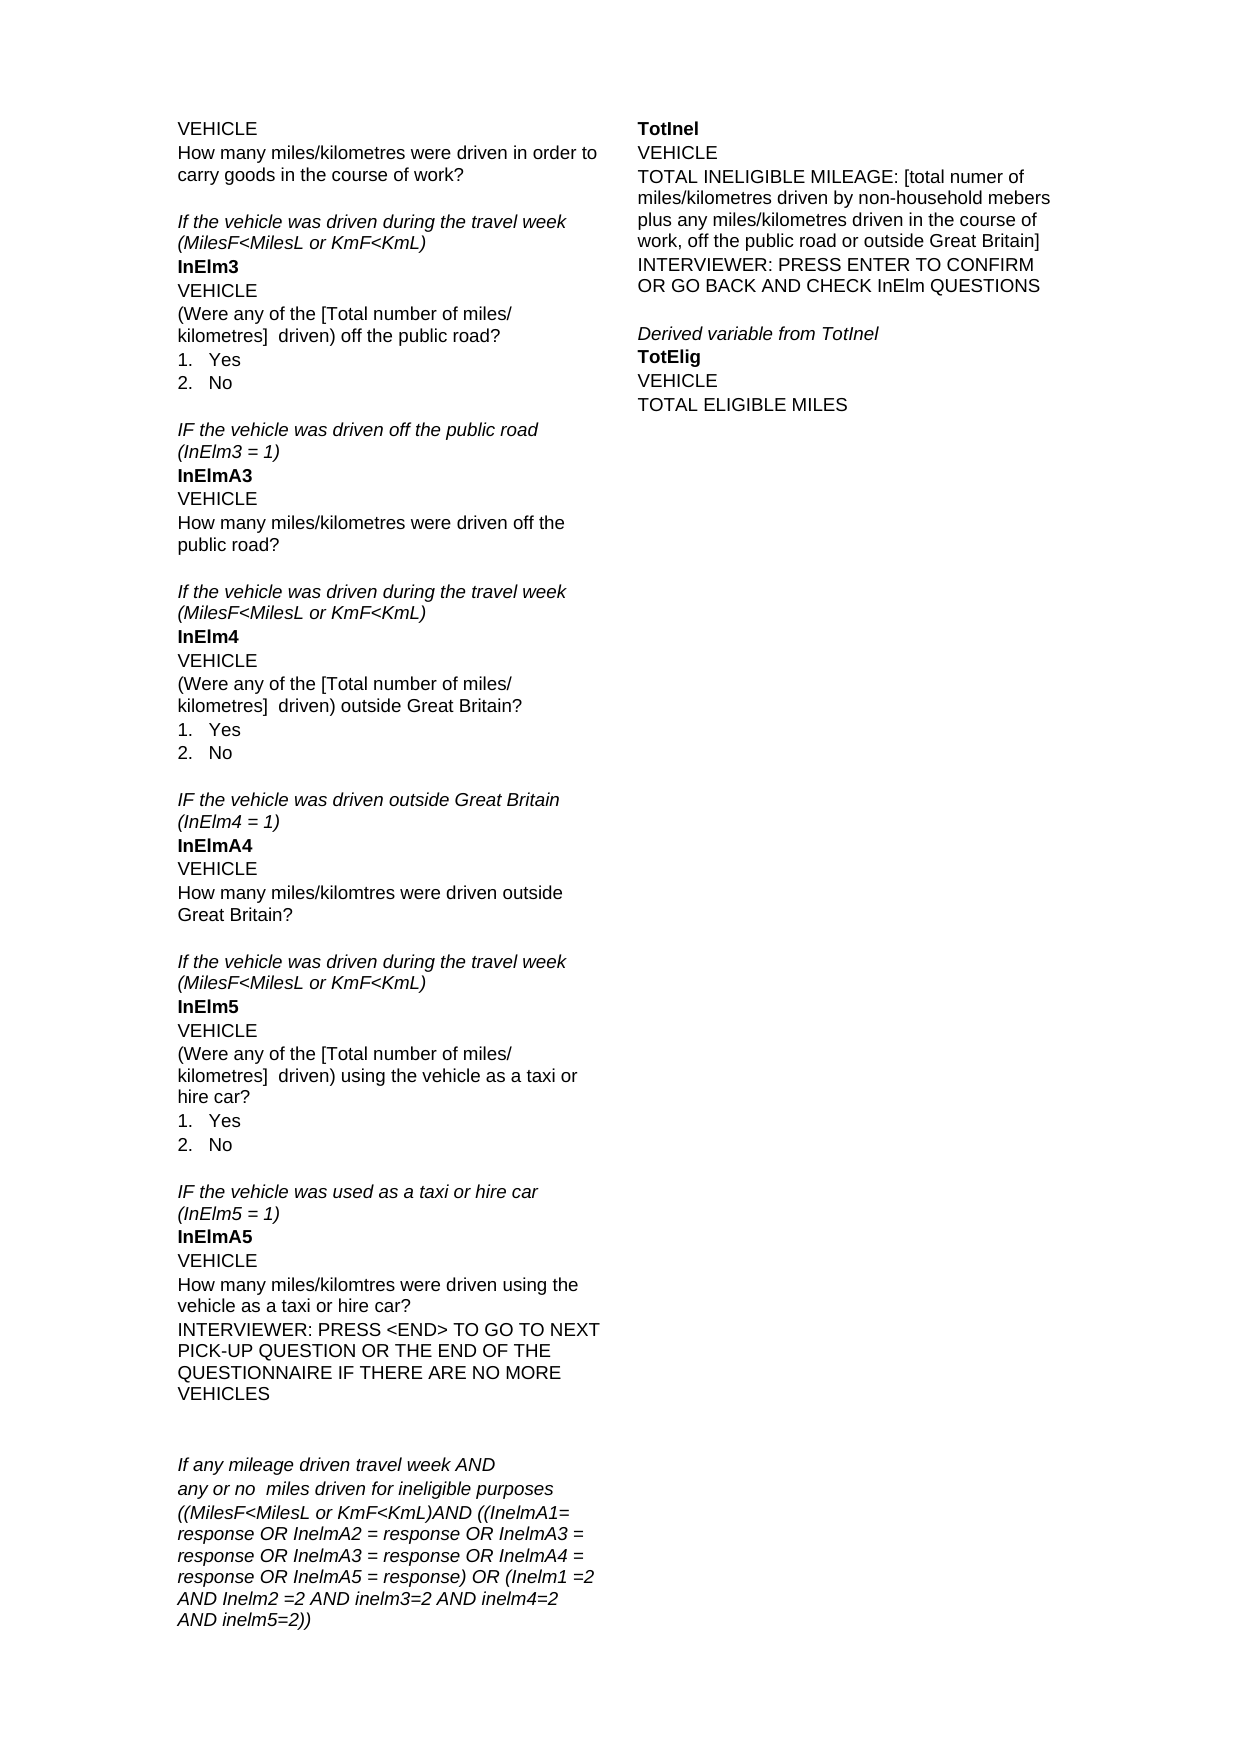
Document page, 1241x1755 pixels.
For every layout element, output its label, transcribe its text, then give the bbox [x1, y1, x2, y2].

text INTERVIEWER: PRESS ENTER TO CONFIRM OR GO BACK AND CHECK InElm QUESTIONS [637, 254, 1063, 297]
text 2. No [177, 372, 603, 393]
text 2. No [177, 742, 603, 763]
text 1. Yes [177, 718, 603, 740]
text VEHICLE [177, 279, 603, 301]
text InElm5 [177, 996, 603, 1017]
text How many miles/kilometres were driven off the public road? [177, 512, 603, 555]
text (Were any of the [Total number of miles/ kilometres] driven) outside Great Britain? [177, 673, 603, 716]
text 1. Yes [177, 348, 603, 370]
text INTERVIEWER: PRESS <END> TO GO TO NEXT PICK-UP QUESTION OR THE END OF THE QUESTIONNAIRE IF THERE ARE NO MORE VEHICLES [177, 1318, 603, 1405]
text If the vehicle was driven during the travel week (MilesF<MilesL or KmF<KmL) [177, 951, 603, 994]
text VEHICLE [177, 858, 603, 880]
text How many miles/kilomtres were driven outside Great Britain? [177, 882, 603, 925]
text IF the vehicle was driven outside Great Britain (InElm4 = 1) [177, 789, 603, 832]
text TOTAL INELIGIBLE MILEAGE: [total numer of miles/kilometres driven by non-household mebers plus any miles/kilometres driven in the course of work, off the public road or outside Great Britain] [637, 165, 1063, 252]
text IF the vehicle was driven off the public road (InElm3 = 1) [177, 419, 603, 462]
text VEHICLE [637, 370, 1063, 391]
text How many miles/kilomtres were driven using the vehicle as a taxi or hire car? [177, 1273, 603, 1316]
text How many miles/kilometres were driven in order to carry goods in the course of work? [177, 142, 603, 185]
text TotElig [637, 346, 1063, 368]
text 1. Yes [177, 1110, 603, 1131]
text VEHICLE [177, 488, 603, 510]
text VEHICLE [177, 118, 603, 140]
text VEHICLE [177, 649, 603, 671]
text InElm3 [177, 256, 603, 277]
text VEHICLE [177, 1019, 603, 1041]
text InElmA5 [177, 1226, 603, 1248]
text (Were any of the [Total number of miles/ kilometres] driven) using the vehicle as a taxi or hire car? [177, 1043, 603, 1108]
text If the vehicle was driven during the travel week (MilesF<MilesL or KmF<KmL) [177, 581, 603, 624]
text (Were any of the [Total number of miles/ kilometres] driven) off the public road? [177, 303, 603, 346]
text Derived variable from TotInel [637, 323, 1063, 344]
text InElm4 [177, 626, 603, 647]
text InElmA4 [177, 834, 603, 856]
text TOTAL ELIGIBLE MILES [637, 393, 1063, 415]
text any or no miles driven for ineligible purposes [177, 1478, 603, 1499]
text If the vehicle was driven during the travel week (MilesF<MilesL or KmF<KmL) [177, 211, 603, 254]
text 2. No [177, 1133, 603, 1155]
text VEHICLE [637, 142, 1063, 163]
text InElmA3 [177, 464, 603, 486]
text ((MilesF<MilesL or KmF<KmL)AND ((InelmA1= response OR InelmA2 = response OR InelmA3 = response OR InelmA3 = response OR InelmA4 = response OR InelmA5 = response) OR (Inelm1 =2 AND Inelm2 =2 AND inelm3=2 AND inelm4=2 AND inelm5=2)) [177, 1501, 603, 1631]
text IF the vehicle was used as a taxi or hire car (InElm5 = 1) [177, 1181, 603, 1224]
text TotInel [637, 118, 1063, 140]
text If any mileage driven travel week AND [177, 1454, 603, 1476]
text VEHICLE [177, 1250, 603, 1271]
